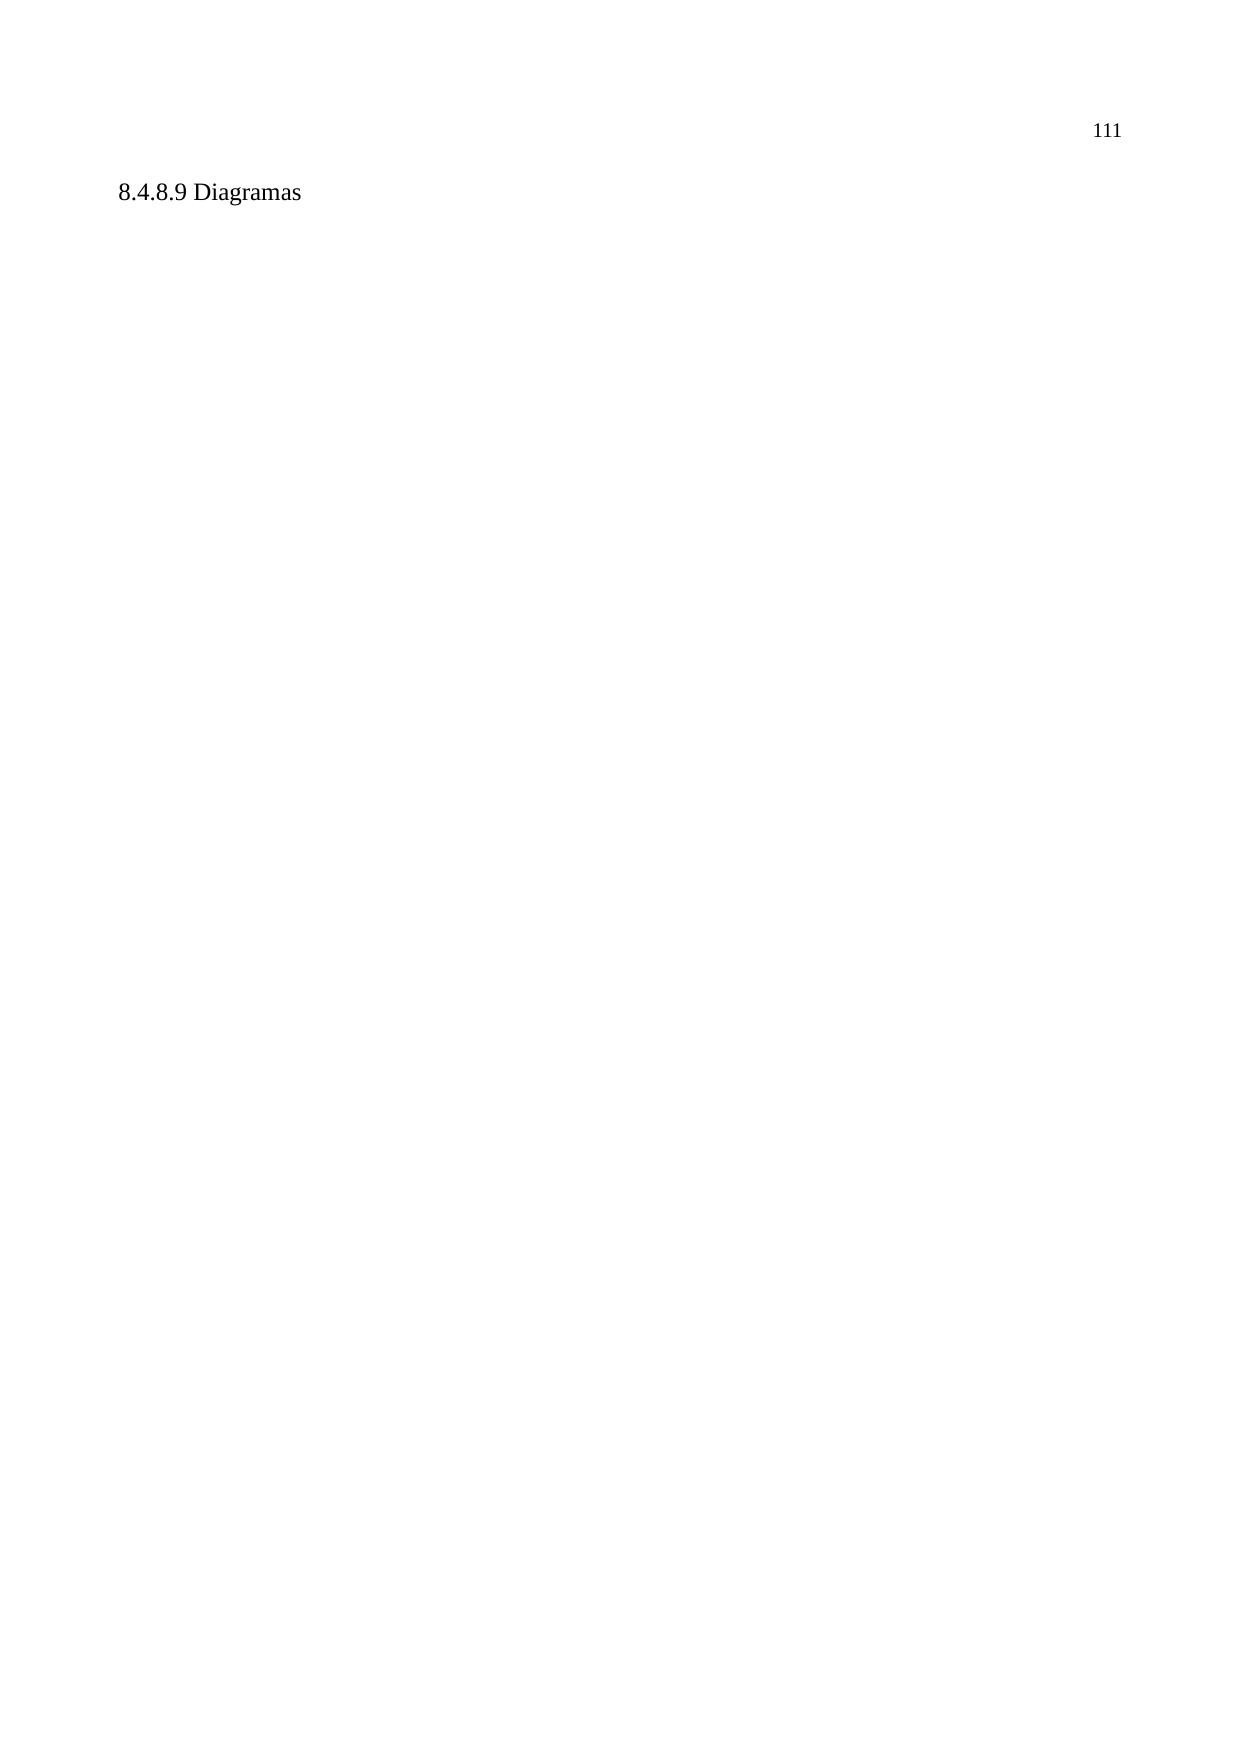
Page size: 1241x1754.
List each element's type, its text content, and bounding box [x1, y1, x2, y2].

subtitle Diagramas [118, 177, 1122, 206]
